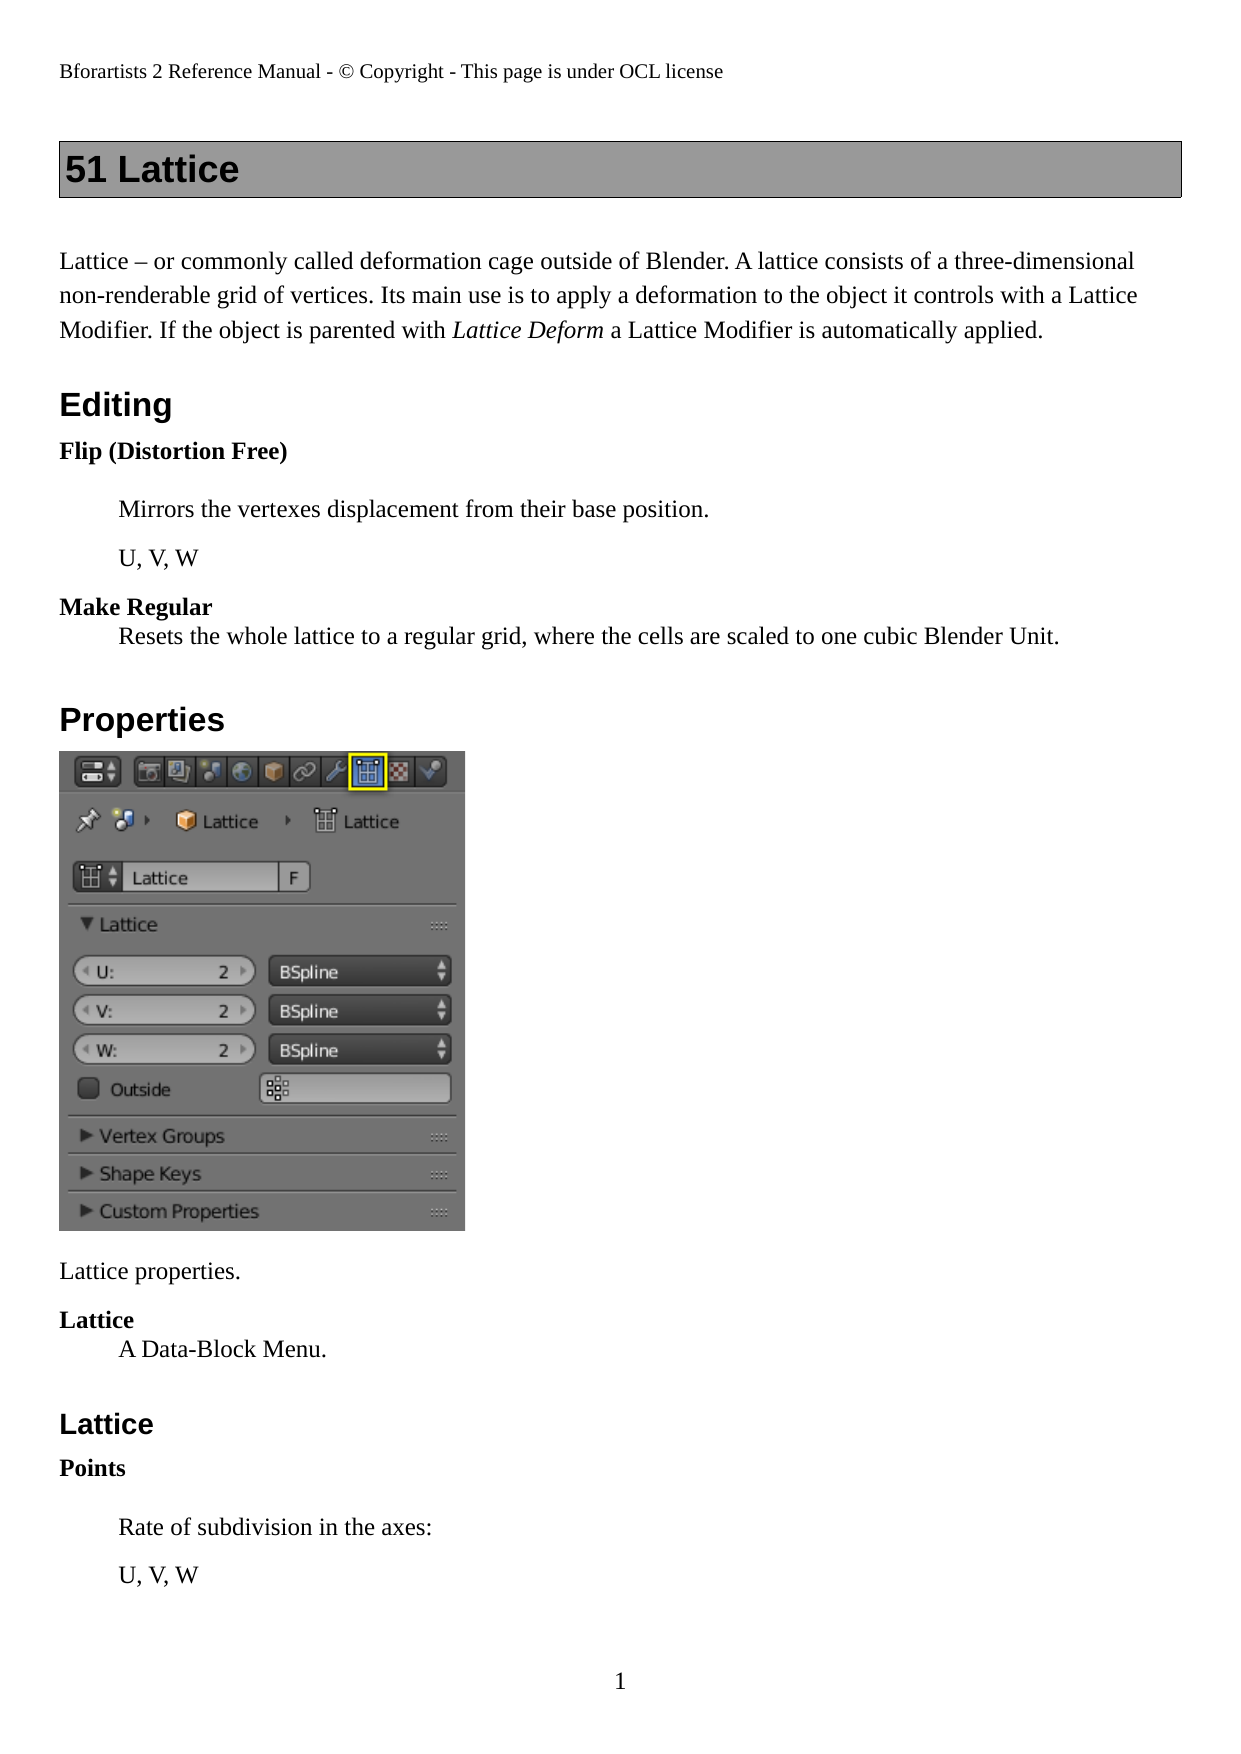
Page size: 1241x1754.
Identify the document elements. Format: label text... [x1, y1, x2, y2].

subtitle Properties [59, 700, 1181, 738]
subtitle Make Regular [59, 592, 1181, 621]
subtitle Lattice [59, 1407, 1181, 1441]
text U, V, W [118, 1561, 1181, 1589]
picture [59, 751, 466, 1231]
subtitle Flip (Distortion Free) [59, 436, 1181, 464]
table_header 51 Lattice [60, 142, 1181, 197]
subtitle Points [59, 1453, 1181, 1482]
text Lattice – or commonly called deformation cage outside of Blender. A lattice consists of a three-dimensional non-renderable grid of vertices. Its main use is to apply a deformation to the object it controls with a Lattice Modifier. If the object is parented with Lattice Deform a Lattice Modifier is automatically applied. [59, 246, 1181, 343]
text U, V, W [118, 543, 1181, 572]
list A Data-Block Menu. [118, 1334, 1181, 1363]
text Mirrors the vertexes displacement from their base position. [118, 494, 1181, 523]
text Rate of subdivision in the axes: [118, 1512, 1181, 1540]
text Lattice properties. [59, 1256, 1181, 1285]
subtitle Editing [59, 384, 1181, 423]
list Resets the whole lattice to a regular grid, where the cells are scaled to one cubic Blender Unit. [118, 621, 1181, 649]
subtitle Lattice [59, 1306, 1181, 1334]
